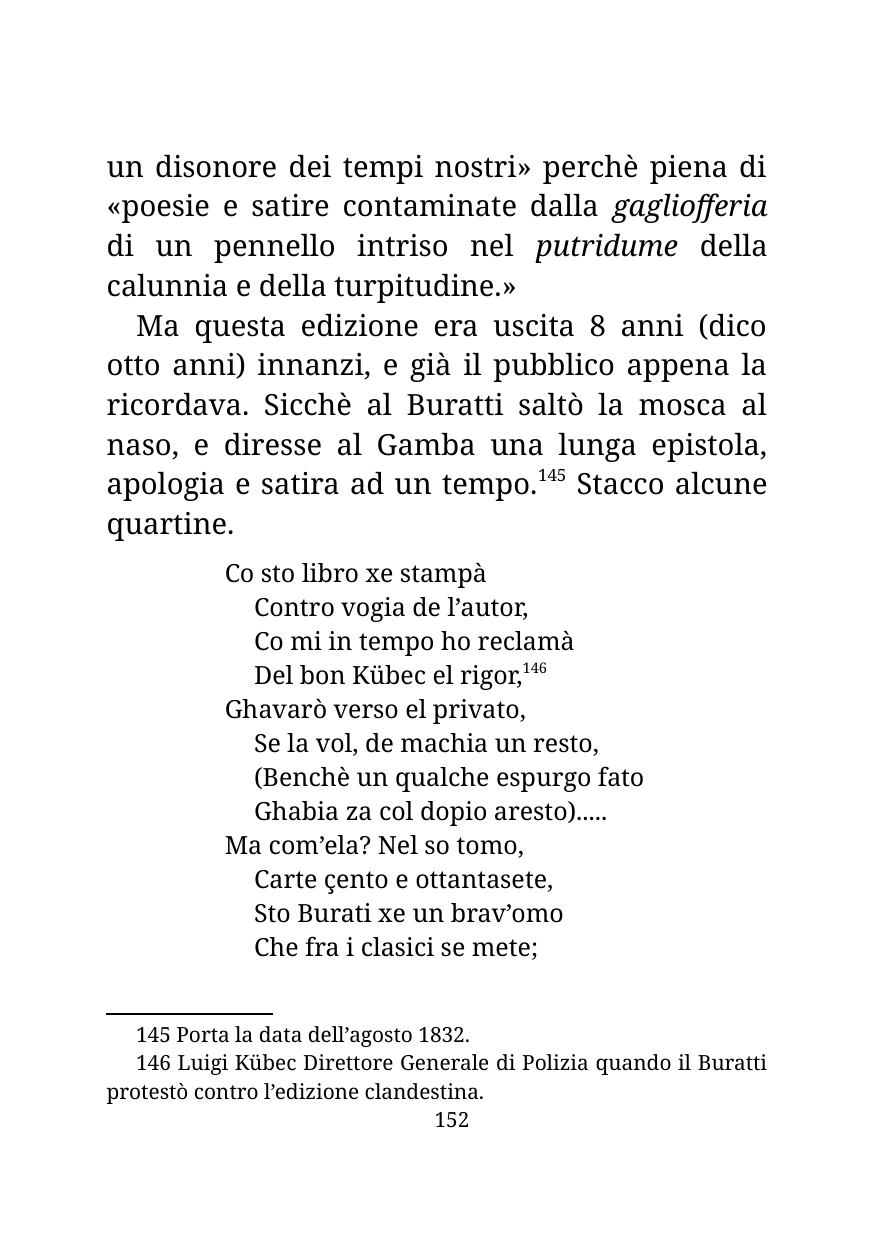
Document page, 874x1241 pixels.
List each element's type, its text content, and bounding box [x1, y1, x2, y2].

text Ma questa edizione era uscita 8 anni (dico otto anni) innanzi, e già il pubblico appena la ricordava. Sicchè al Buratti saltò la mosca al naso, e diresse al Gamba una lunga epistola, apologia e satira ad un tempo. Stacco alcune quartine. [106, 305, 768, 543]
text Porta la data dell’agosto 1832. [106, 1020, 768, 1048]
text un disonore dei tempi nostri» perchè piena di «poesie e satire contaminate dalla gagliofferia di un pennello intriso nel putridume della calunnia e della turpitudine.» [106, 146, 768, 305]
text Co sto libro xe stampà Contro vogia de l’autor, Co mi in tempo ho reclamà Del bon Kübec el rigor, [224, 555, 768, 692]
text Ma com’ela? Nel so tomo, Carte çento e ottantasete, Sto Burati xe un brav’omo Che fra i clasici se mete; [224, 828, 768, 964]
text Luigi Kübec Direttore Generale di Polizia quando il Buratti protestò contro l’edizione clandestina. [106, 1048, 768, 1105]
text Ghavarò verso el privato, Se la vol, de machia un resto, (Benchè un qualche espurgo fato Ghabia za col dopio aresto)..... [224, 692, 768, 828]
